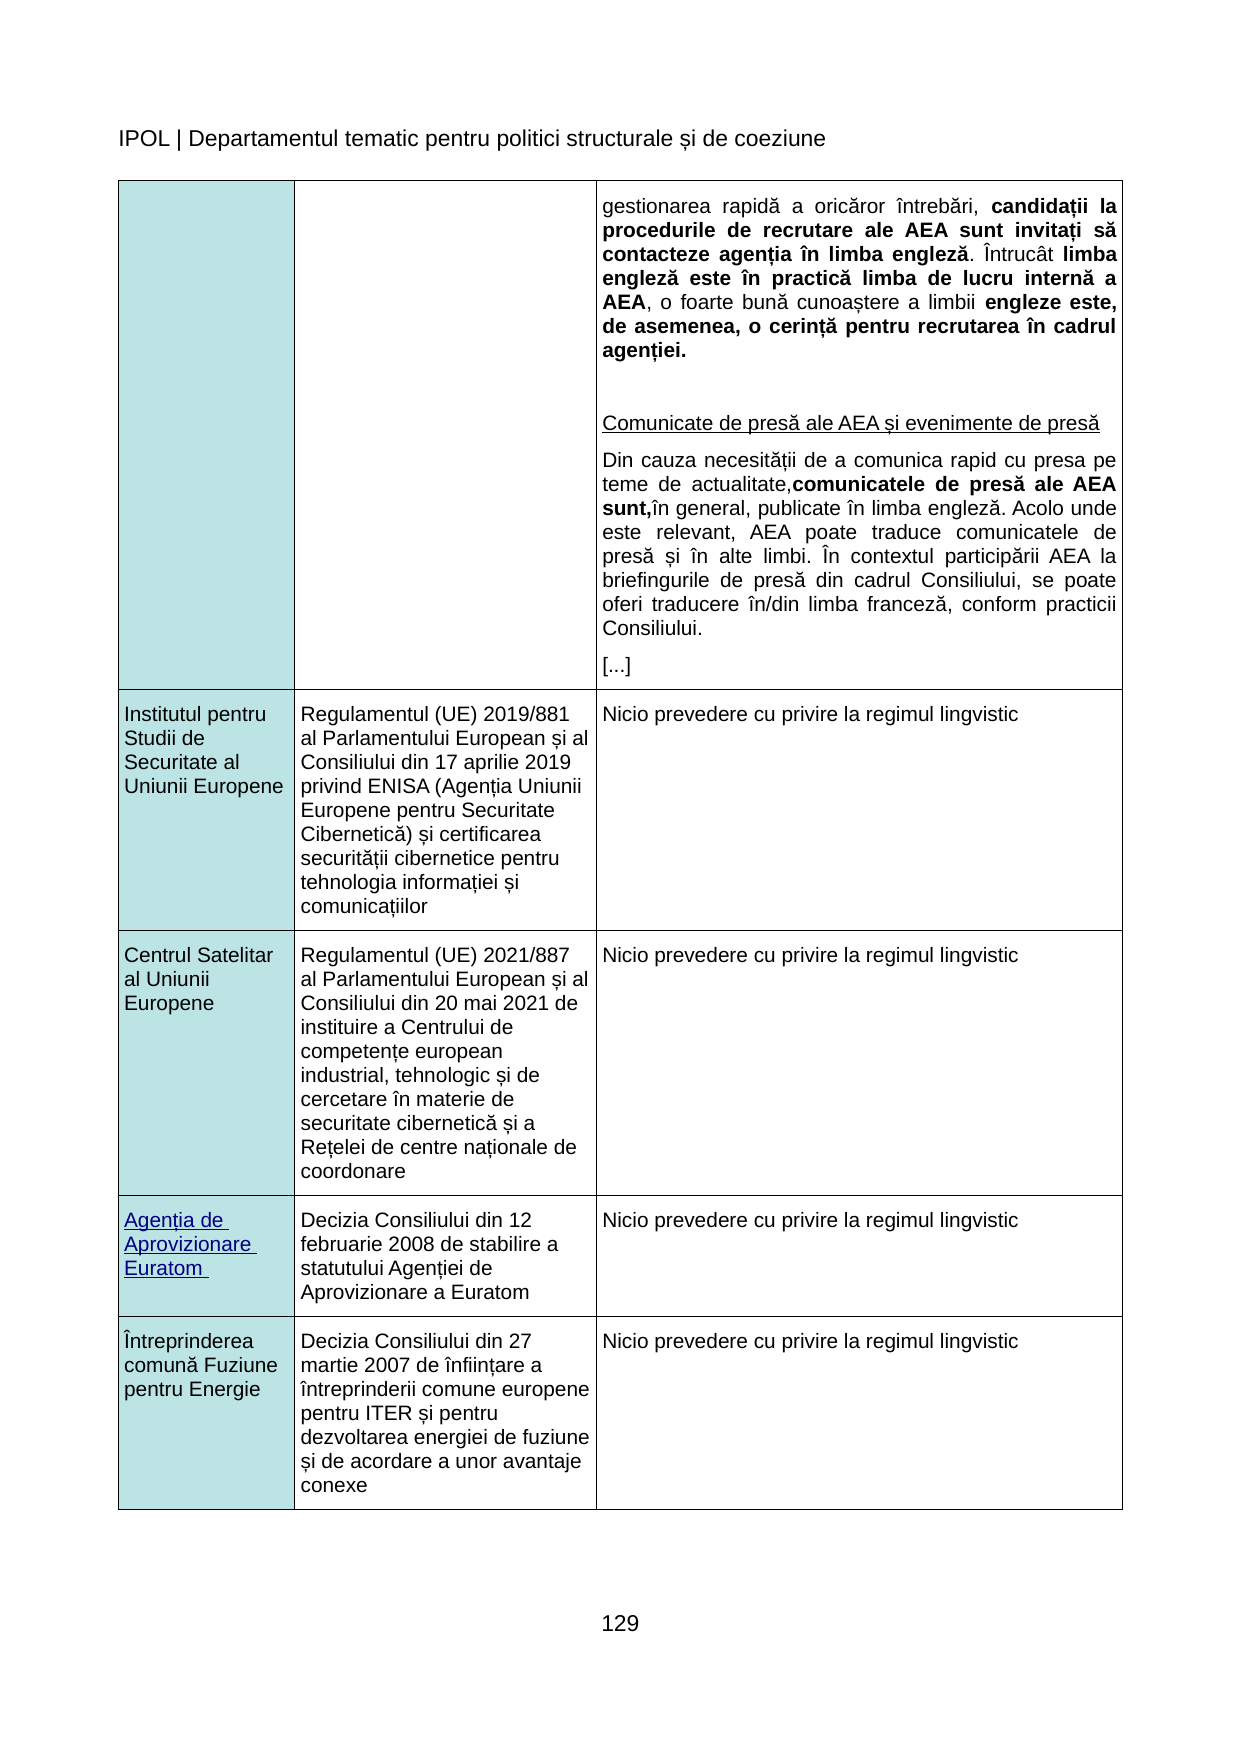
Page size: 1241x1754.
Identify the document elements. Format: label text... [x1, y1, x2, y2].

table_cell Regulamentul (UE) 2021/887 al Parlamentului European și al Consiliului din 20 mai 2021 de instituire a Centrului de competențe european industrial, tehnologic și de cercetare în materie de securitate cibernetică și a Rețelei de centre naționale de coordonare [295, 931, 596, 1195]
table_cell [119, 181, 294, 689]
table_cell Centrul Satelitar al Uniunii Europene [119, 931, 294, 1195]
table_cell Regulamentul (UE) 2019/881 al Parlamentului European și al Consiliului din 17 aprilie 2019 privind ENISA (Agenția Uniunii Europene pentru Securitate Cibernetică) și certificarea securității cibernetice pentru tehnologia informației și comunicațiilor [295, 690, 596, 930]
table_cell Agenția de Aprovizionare Euratom [119, 1196, 294, 1316]
table_cell Nicio prevedere cu privire la regimul lingvistic [597, 931, 1122, 1195]
table_cell Institutul pentru Studii de Securitate al Uniunii Europene [119, 690, 294, 930]
table_cell Decizia Consiliului din 27 martie 2007 de înființare a întreprinderii comune europene pentru ITER și pentru dezvoltarea energiei de fuziune și de acordare a unor avantaje conexe [295, 1317, 596, 1509]
table_cell Întreprinderea comună Fuziune pentru Energie [119, 1317, 294, 1509]
table_cell Nicio prevedere cu privire la regimul lingvistic [597, 1196, 1122, 1316]
table_cell gestionarea rapidă a oricăror întrebări, candidații la procedurile de recrutare ale AEA sunt invitați să contacteze agenția în limba engleză. Întrucât limba engleză este în practică limba de lucru internă a AEA, o foarte bună cunoaștere a limbii engleze este, de asemenea, o cerință pentru recrutarea în cadrul agenției. Comunicate de presă ale AEA și evenimente de presă Din cauza necesității de a comunica rapid cu presa pe teme de actualitate,comunicatele de presă ale AEA sunt,în general, publicate în limba engleză. Acolo unde este relevant, AEA poate traduce comunicatele de presă și în alte limbi. În contextul participării AEA la briefingurile de presă din cadrul Consiliului, se poate oferi traducere în/din limba franceză, conform practicii Consiliului. [...] [597, 181, 1122, 689]
table_cell Nicio prevedere cu privire la regimul lingvistic [597, 1317, 1122, 1509]
table_cell Nicio prevedere cu privire la regimul lingvistic [597, 690, 1122, 930]
table_cell [295, 181, 596, 689]
table_cell Decizia Consiliului din 12 februarie 2008 de stabilire a statutului Agenției de Aprovizionare a Euratom [295, 1196, 596, 1316]
